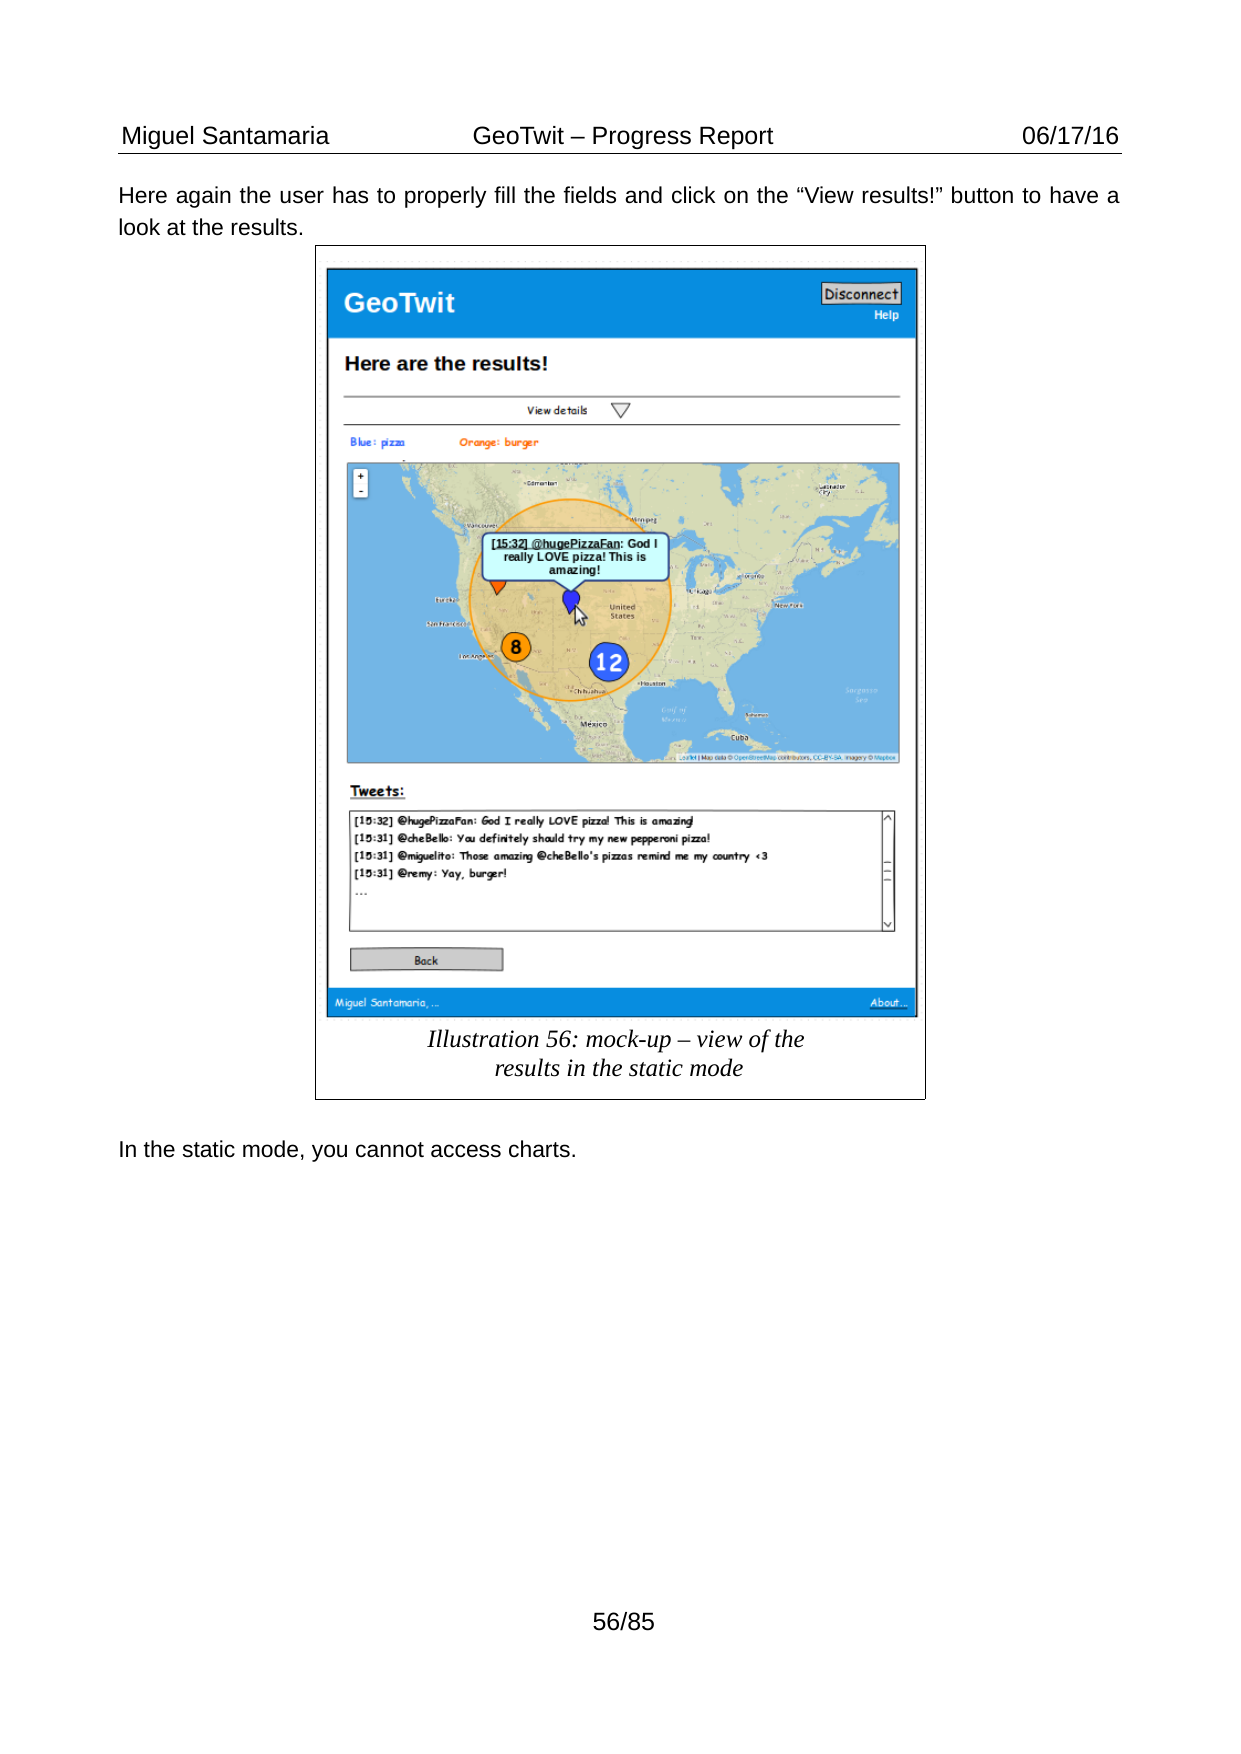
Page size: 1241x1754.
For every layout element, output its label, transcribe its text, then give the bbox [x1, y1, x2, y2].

text Illustration 56: mock-up – view of the results in the static mode [318, 1025, 922, 1082]
text Here again the user has to properly fill the fields and click on the “View results!” button to have a look at the results. [118, 182, 1122, 240]
picture [317, 261, 923, 1025]
text In the static mode, you cannot access charts. [118, 245, 1122, 1162]
